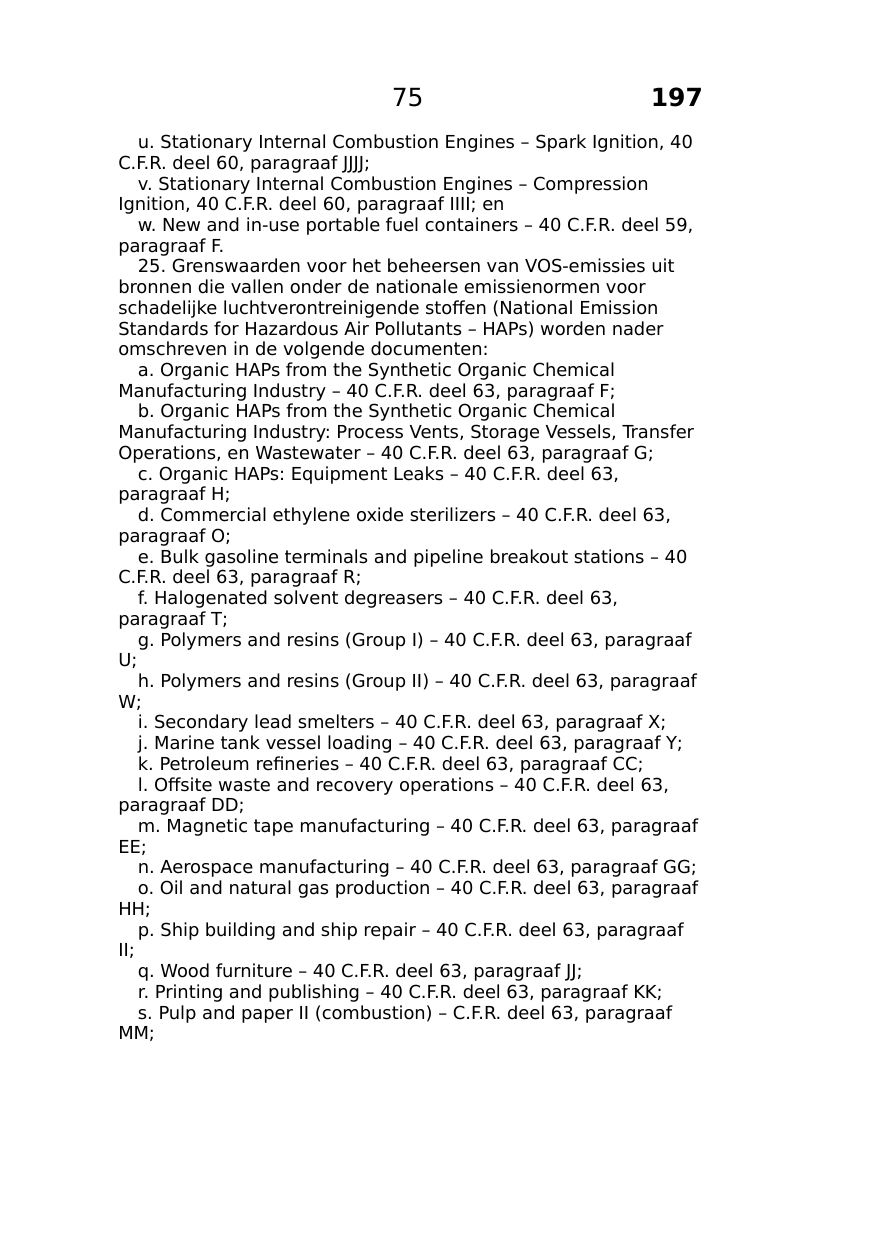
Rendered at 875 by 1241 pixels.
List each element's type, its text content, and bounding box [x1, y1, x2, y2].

text n. Aerospace manufacturing – 40 C.F.R. deel 63, paragraaf GG; [118, 857, 703, 878]
text i. Secondary lead smelters – 40 C.F.R. deel 63, paragraaf X; [118, 712, 703, 733]
text b. Organic HAPs from the Synthetic Organic Chemical Manufacturing Industry: Process Vents, Storage Vessels, Transfer Operations, en Wastewater – 40 C.F.R. deel 63, paragraaf G; [118, 401, 703, 463]
text j. Marine tank vessel loading – 40 C.F.R. deel 63, paragraaf Y; [118, 733, 703, 754]
text g. Polymers and resins (Group I) – 40 C.F.R. deel 63, paragraaf U; [118, 629, 703, 671]
text h. Polymers and resins (Group II) – 40 C.F.R. deel 63, paragraaf W; [118, 671, 703, 712]
text w. New and in-use portable fuel containers – 40 C.F.R. deel 59, paragraaf F. [118, 215, 703, 256]
text l. Offsite waste and recovery operations – 40 C.F.R. deel 63, paragraaf DD; [118, 774, 703, 816]
text r. Printing and publishing – 40 C.F.R. deel 63, paragraaf KK; [118, 982, 703, 1002]
text a. Organic HAPs from the Synthetic Organic Chemical Manufacturing Industry – 40 C.F.R. deel 63, paragraaf F; [118, 360, 703, 401]
text q. Wood furniture – 40 C.F.R. deel 63, paragraaf JJ; [118, 961, 703, 982]
text v. Stationary Internal Combustion Engines – Compression Ignition, 40 C.F.R. deel 60, paragraaf IIII; en [118, 173, 703, 215]
text 25. Grenswaarden voor het beheersen van VOS-emissies uit bronnen die vallen onder de nationale emissienormen voor schadelijke luchtverontreinigende stoffen (National Emission Standards for Hazardous Air Pollutants – HAPs) worden nader omschreven in de volgende documenten: [118, 256, 703, 360]
text s. Pulp and paper II (combustion) – C.F.R. deel 63, paragraaf MM; [118, 1002, 703, 1044]
text c. Organic HAPs: Equipment Leaks – 40 C.F.R. deel 63, paragraaf H; [118, 463, 703, 505]
text m. Magnetic tape manufacturing – 40 C.F.R. deel 63, paragraaf EE; [118, 816, 703, 857]
text k. Petroleum refineries – 40 C.F.R. deel 63, paragraaf CC; [118, 754, 703, 774]
text p. Ship building and ship repair – 40 C.F.R. deel 63, paragraaf II; [118, 919, 703, 961]
text e. Bulk gasoline terminals and pipeline breakout stations – 40 C.F.R. deel 63, paragraaf R; [118, 546, 703, 588]
text d. Commercial ethylene oxide sterilizers – 40 C.F.R. deel 63, paragraaf O; [118, 505, 703, 546]
text f. Halogenated solvent degreasers – 40 C.F.R. deel 63, paragraaf T; [118, 588, 703, 629]
text o. Oil and natural gas production – 40 C.F.R. deel 63, paragraaf HH; [118, 878, 703, 919]
text u. Stationary Internal Combustion Engines – Spark Ignition, 40 C.F.R. deel 60, paragraaf JJJJ; [118, 132, 703, 173]
